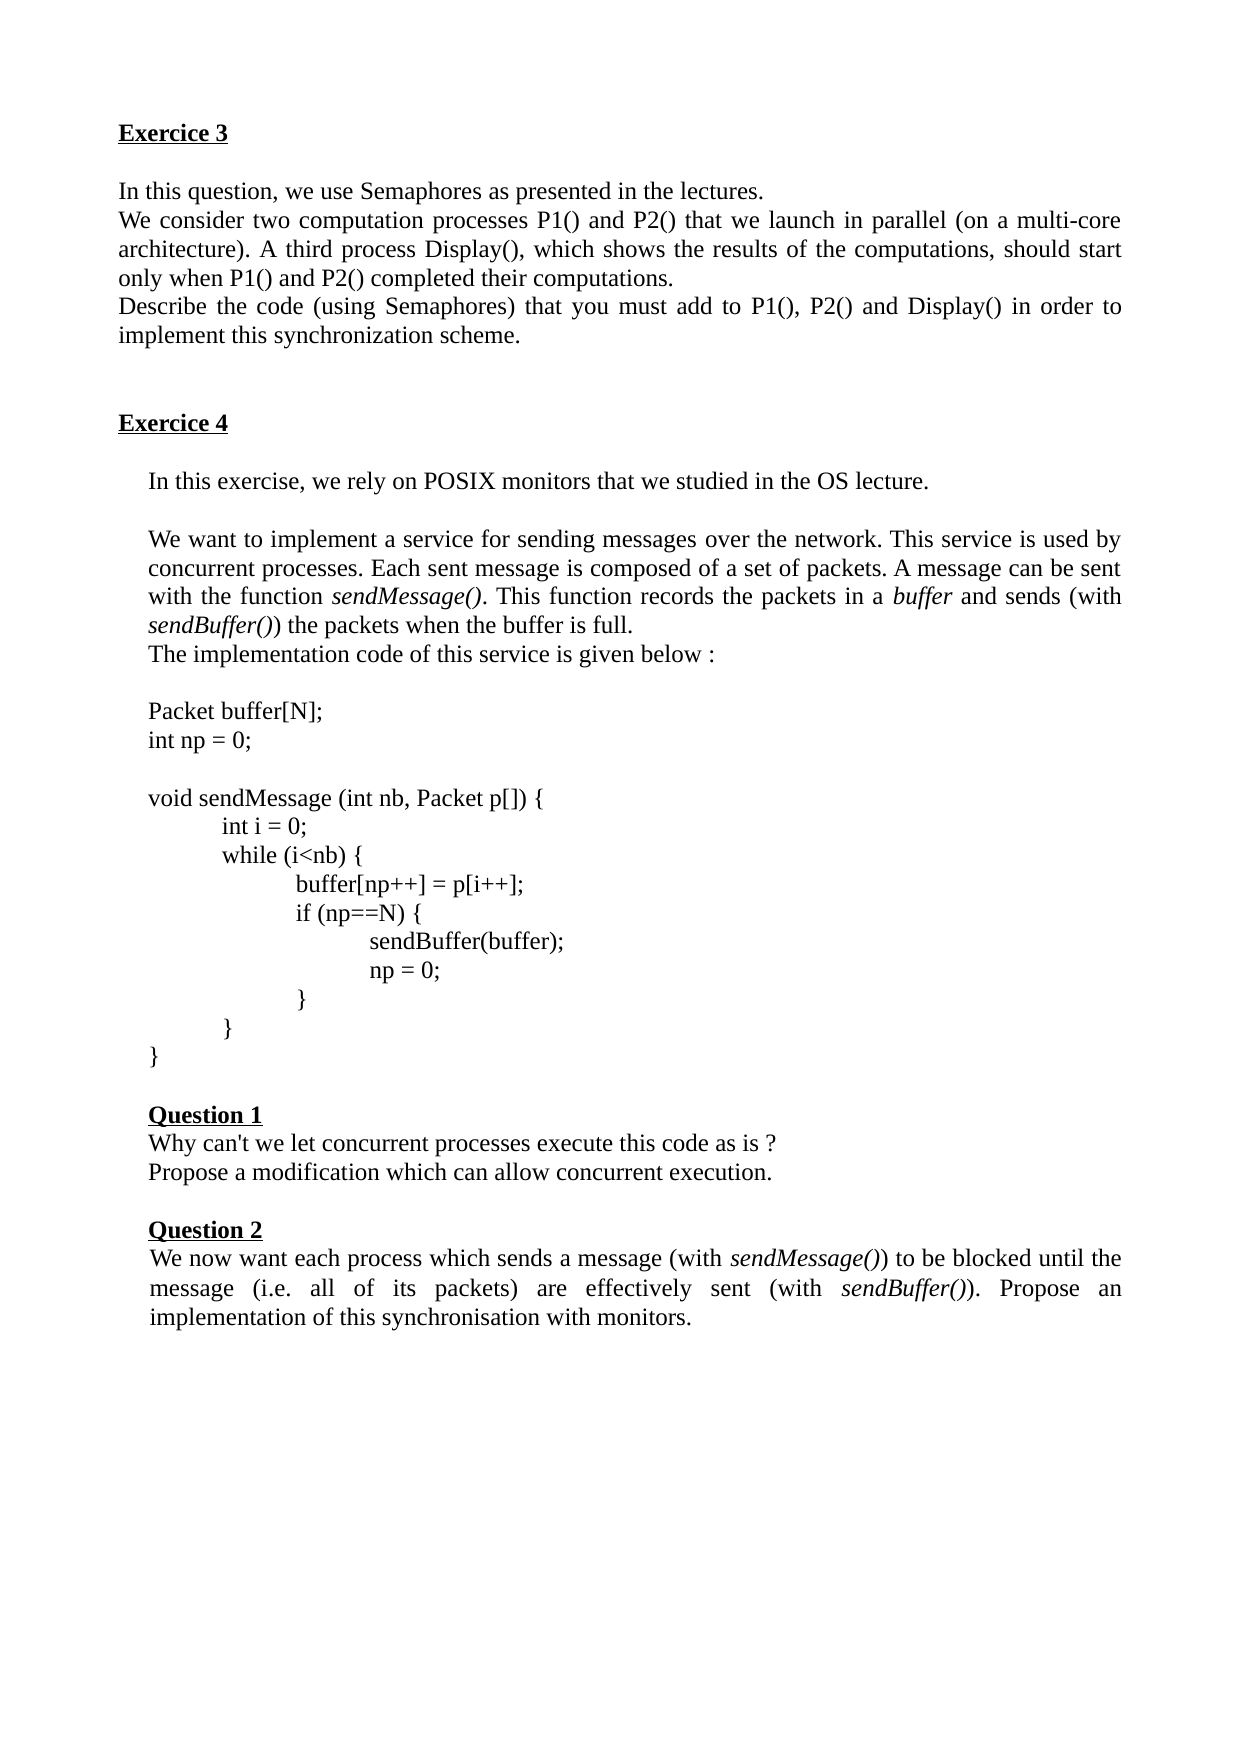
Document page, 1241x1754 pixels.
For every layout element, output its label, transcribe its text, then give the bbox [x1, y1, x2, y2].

text Exercice 3 [118, 118, 1122, 147]
text buffer[np++] = p[i++]; [148, 869, 1122, 898]
text In this exercise, we rely on POSIX monitors that we studied in the OS lecture. [148, 466, 1122, 495]
text The implementation code of this service is given below : [148, 639, 1122, 668]
text Propose a modification which can allow concurrent execution. [148, 1157, 1122, 1186]
text We now want each process which sends a message (with sendMessage()) to be blocked until the message (i.e. all of its packets) are effectively sent (with sendBuffer()). Propose an implementation of this synchronisation with monitors. [149, 1243, 1122, 1331]
text int i = 0; [148, 811, 1122, 840]
text sendBuffer(buffer); [148, 926, 1122, 955]
text Describe the code (using Semaphores) that you must add to P1(), P2() and Display() in order to implement this synchronization scheme. [118, 291, 1122, 350]
text Why can't we let concurrent processes execute this code as is ? [148, 1128, 1122, 1157]
text if (np==N) { [148, 898, 1122, 926]
text We consider two computation processes P1() and P2() that we launch in parallel (on a multi-core architecture). A third process Display(), which shows the results of the computations, should start only when P1() and P2() completed their computations. [118, 205, 1122, 291]
text int np = 0; [148, 725, 1122, 754]
text In this question, we use Semaphores as presented in the lectures. [118, 176, 1122, 205]
text np = 0; [148, 955, 1122, 984]
text Exercice 4 [118, 408, 1122, 437]
text while (i<nb) { [148, 840, 1122, 869]
text Question 2 [148, 1215, 1122, 1243]
text Question 1 [148, 1100, 1122, 1128]
text Packet buffer[N]; [148, 696, 1122, 725]
text We want to implement a service for sending messages over the network. This service is used by concurrent processes. Each sent message is composed of a set of packets. A message can be sent with the function sendMessage(). This function records the packets in a buffer and sends (with sendBuffer()) the packets when the buffer is full. [148, 524, 1122, 639]
text } [148, 1013, 1122, 1041]
text } [148, 984, 1122, 1013]
text } [148, 1041, 1122, 1071]
text void sendMessage (int nb, Packet p[]) { [148, 783, 1122, 811]
